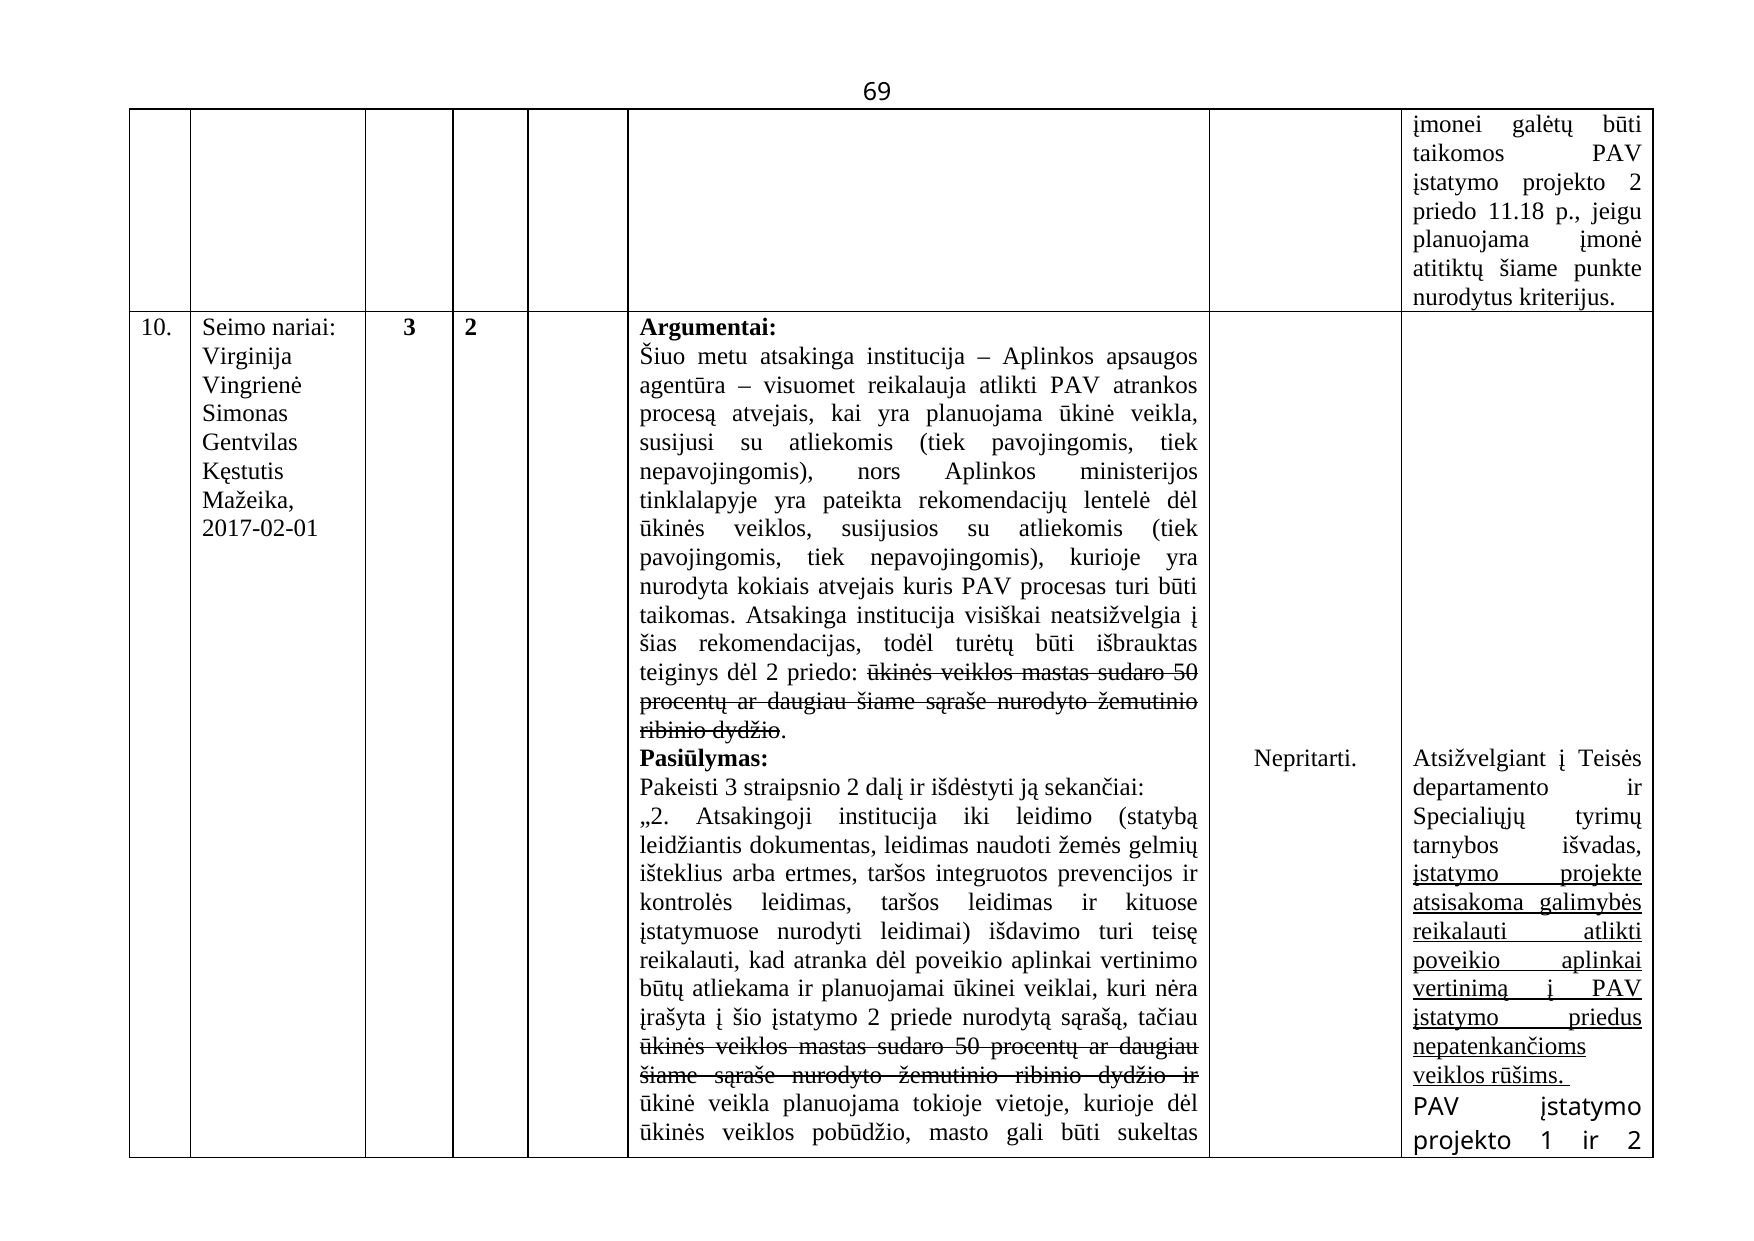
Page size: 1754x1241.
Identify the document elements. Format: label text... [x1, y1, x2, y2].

table_cell [529, 312, 627, 1157]
table_cell [191, 110, 365, 311]
table_cell Nepritarti. [1210, 312, 1401, 1157]
table_cell [629, 110, 1209, 311]
table_cell 3 [366, 312, 452, 1157]
table_cell [1210, 110, 1401, 311]
table_cell 10. [130, 312, 190, 1157]
table_cell Argumentai: Šiuo metu atsakinga institucija – Aplinkos apsaugos agentūra – visuomet reikalauja atlikti PAV atrankos procesą atvejais, kai yra planuojama ūkinė veikla, susijusi su atliekomis (tiek pavojingomis, tiek nepavojingomis), nors Aplinkos ministerijos tinklalapyje yra pateikta rekomendacijų lentelė dėl ūkinės veiklos, susijusios su atliekomis (tiek pavojingomis, tiek nepavojingomis), kurioje yra nurodyta kokiais atvejais kuris PAV procesas turi būti taikomas. Atsakinga institucija visiškai neatsižvelgia į šias rekomendacijas, todėl turėtų būti išbrauktas teiginys dėl 2 priedo: ūkinės veiklos mastas sudaro 50 procentų ar daugiau šiame sąraše nurodyto žemutinio ribinio dydžio. Pasiūlymas: Pakeisti 3 straipsnio 2 dalį ir išdėstyti ją sekančiai: „2. Atsakingoji institucija iki leidimo (statybą leidžiantis dokumentas, leidimas naudoti žemės gelmių išteklius arba ertmes, taršos integruotos prevencijos ir kontrolės leidimas, taršos leidimas ir kituose įstatymuose nurodyti leidimai) išdavimo turi teisę reikalauti, kad atranka dėl poveikio aplinkai vertinimo būtų atliekama ir planuojamai ūkinei veiklai, kuri nėra įrašyta į šio įstatymo 2 priede nurodytą sąrašą, tačiau ūkinės veiklos mastas sudaro 50 procentų ar daugiau šiame sąraše nurodyto žemutinio ribinio dydžio ir ūkinė veikla planuojama tokioje vietoje, kurioje dėl ūkinės veiklos pobūdžio, masto gali būti sukeltas [629, 312, 1209, 1157]
table_cell [454, 110, 527, 311]
table_cell 2 [454, 312, 527, 1157]
table_cell įmonei galėtų būti taikomos PAV įstatymo projekto 2 priedo 11.18 p., jeigu planuojama įmonė atitiktų šiame punkte nurodytus kriterijus. [1402, 110, 1652, 311]
table_cell Atsižvelgiant į Teisės departamento ir Specialiųjų tyrimų tarnybos išvadas, įstatymo projekte atsisakoma galimybės reikalauti atlikti poveikio aplinkai vertinimą į PAV įstatymo priedus nepatenkančioms veiklos rūšims. PAV įstatymo projekto 1 ir 2 [1402, 312, 1652, 1157]
table_cell Seimo nariai: Virginija Vingrienė Simonas Gentvilas Kęstutis Mažeika, 2017-02-01 [191, 312, 365, 1157]
table_cell [130, 110, 190, 311]
table_cell [366, 110, 452, 311]
table_cell [529, 110, 627, 311]
